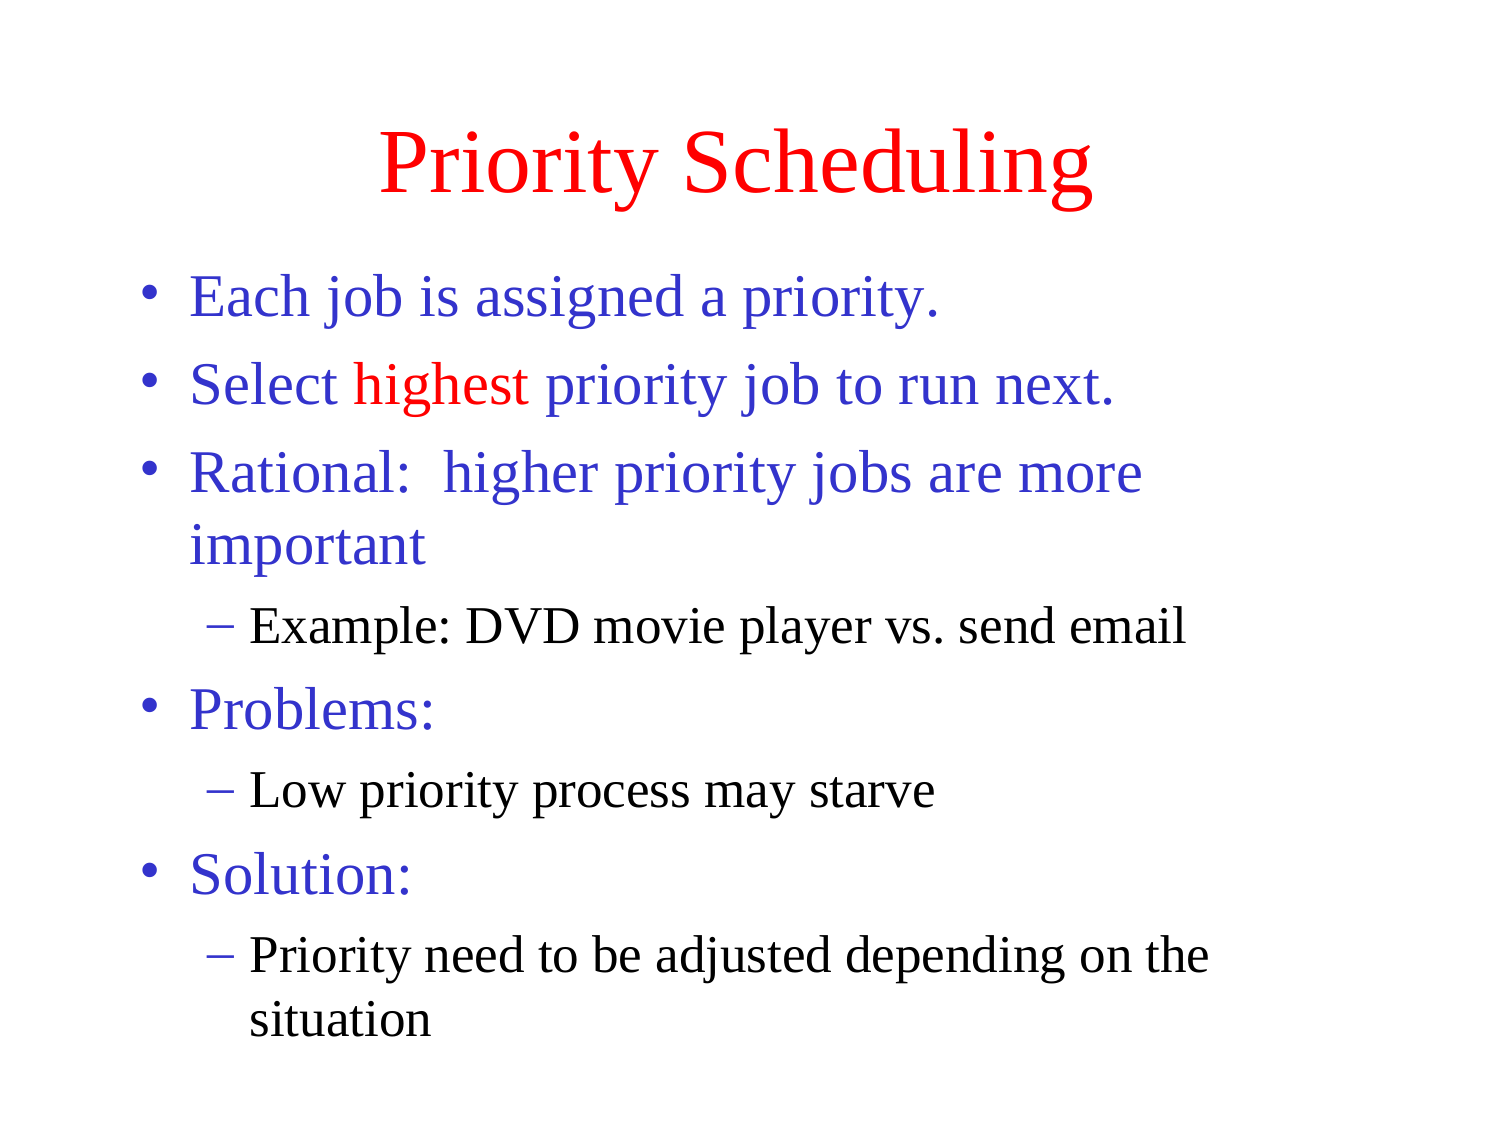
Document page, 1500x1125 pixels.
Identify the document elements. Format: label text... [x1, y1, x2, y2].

text_box Each job is assigned a priority. Select highest priority job to run next. Rational: higher priority jobs are more important Example: DVD movie player vs. send email Problems: Low priority process may starve Solution: Priority need to be adjusted depending on the situation [124, 247, 1387, 1061]
text_box Priority Scheduling [99, 62, 1376, 250]
